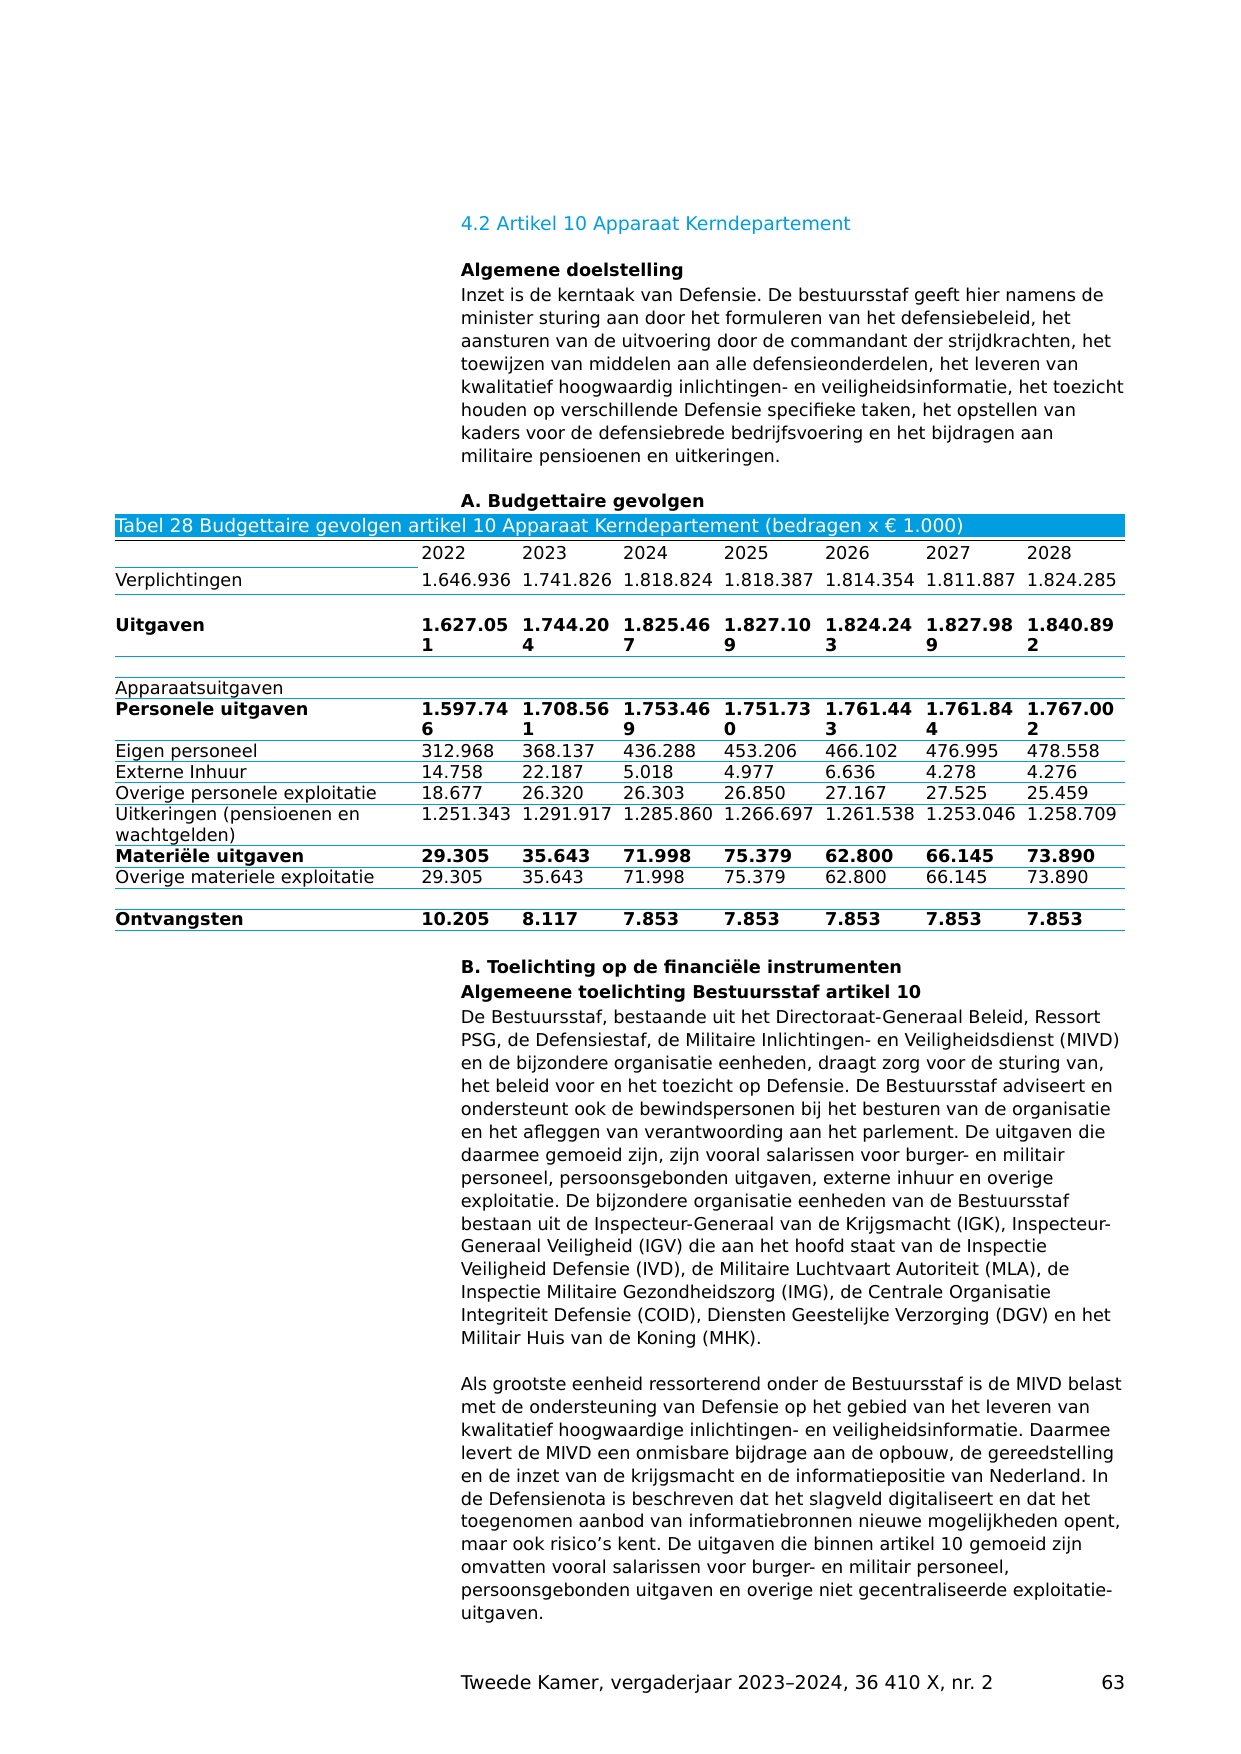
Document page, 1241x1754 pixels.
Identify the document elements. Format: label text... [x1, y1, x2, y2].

table_cell Eigen personeel [115, 741, 418, 761]
text A. Budgettaire gevolgen [461, 489, 1125, 512]
table_cell Uitkeringen (pensioenen en wachtgelden) [115, 805, 418, 845]
table_cell 4.276 [1024, 762, 1125, 782]
table_cell 2025 [721, 541, 822, 567]
table_cell 75.379 [721, 846, 822, 866]
table_cell [923, 657, 1024, 677]
table_cell 1.767.002 [1024, 699, 1125, 740]
table_cell [721, 657, 822, 677]
table_cell [115, 595, 418, 615]
table_cell 7.853 [822, 910, 923, 930]
table_cell [721, 595, 822, 615]
table_cell [418, 678, 519, 698]
table_cell 1.827.109 [721, 615, 822, 656]
table_cell 1.708.561 [519, 699, 620, 740]
table_cell 1.824.285 [1024, 567, 1125, 593]
table_cell 1.646.936 [418, 567, 519, 593]
table_cell [620, 657, 721, 677]
table_cell 2023 [519, 541, 620, 567]
table_cell 25.459 [1024, 783, 1125, 803]
table_cell 1.251.343 [418, 805, 519, 845]
text Algemene doelstelling [461, 258, 1125, 281]
table_cell [620, 889, 721, 909]
table_cell [923, 889, 1024, 909]
table_cell Personele uitgaven [115, 699, 418, 740]
table_cell [1024, 889, 1125, 909]
table_cell 1.253.046 [923, 805, 1024, 845]
table_cell 1.818.824 [620, 567, 721, 593]
table_cell 368.137 [519, 741, 620, 761]
table_cell 29.305 [418, 868, 519, 887]
table_cell Externe Inhuur [115, 762, 418, 782]
table_cell 18.677 [418, 783, 519, 803]
table_cell [923, 678, 1024, 698]
table_cell 1.761.844 [923, 699, 1024, 740]
text Als grootste eenheid ressorterend onder de Bestuursstaf is de MIVD belast met de ondersteuning van Defensie op het gebied van het leveren van kwalitatief hoogwaardige inlichtingen- en veiligheidsinformatie. Daarmee levert de MIVD een onmisbare bijdrage aan de opbouw, de gereedstelling en de inzet van de krijgsmacht en de informatiepositie van Nederland. In de Defensienota is beschreven dat het slagveld digitaliseert en dat het toegenomen aanbod van informatiebronnen nieuwe mogelijkheden opent, maar ook risico’s kent. De uitgaven die binnen artikel 10 gemoeid zijn omvatten vooral salarissen voor burger- en militair personeel, persoonsgebonden uitgaven en overige niet gecentraliseerde exploitatie-uitgaven. [461, 1372, 1125, 1624]
table_cell [115, 541, 418, 567]
table_cell 1.751.730 [721, 699, 822, 740]
table_cell 6.636 [822, 762, 923, 782]
table_cell 71.998 [620, 846, 721, 866]
table_cell [1024, 595, 1125, 615]
table_cell 1.840.892 [1024, 615, 1125, 656]
table_cell 436.288 [620, 741, 721, 761]
title 4.2 Artikel 10 Apparaat Kerndepartement [461, 213, 1125, 235]
table_cell 35.643 [519, 868, 620, 887]
table_cell 71.998 [620, 868, 721, 887]
table_cell Materiële uitgaven [115, 846, 418, 866]
text Algemeene toelichting Bestuursstaf artikel 10 [461, 980, 1125, 1003]
table_cell [721, 889, 822, 909]
table_cell 35.643 [519, 846, 620, 866]
table_cell 1.258.709 [1024, 805, 1125, 845]
table_cell 66.145 [923, 868, 1024, 887]
table_cell 7.853 [923, 910, 1024, 930]
table_cell 312.968 [418, 741, 519, 761]
table_cell 1.291.917 [519, 805, 620, 845]
table_cell 26.850 [721, 783, 822, 803]
table_cell 2026 [822, 541, 923, 567]
table_cell 22.187 [519, 762, 620, 782]
table_cell [418, 595, 519, 615]
table_cell 453.206 [721, 741, 822, 761]
table_cell 14.758 [418, 762, 519, 782]
table_cell 1.814.354 [822, 567, 923, 593]
table_cell 478.558 [1024, 741, 1125, 761]
table_cell 5.018 [620, 762, 721, 782]
table_cell 1.824.243 [822, 615, 923, 656]
table_cell 1.811.887 [923, 567, 1024, 593]
table_cell Overige personele exploitatie [115, 783, 418, 803]
table_cell [620, 678, 721, 698]
table_cell 4.977 [721, 762, 822, 782]
table_cell Overige materiele exploitatie [115, 868, 418, 887]
table_cell 1.627.051 [418, 615, 519, 656]
table_cell 7.853 [721, 910, 822, 930]
table_cell 1.261.538 [822, 805, 923, 845]
table_cell 62.800 [822, 846, 923, 866]
table_cell 1.285.860 [620, 805, 721, 845]
table_cell 1.753.469 [620, 699, 721, 740]
table_cell [822, 657, 923, 677]
table_cell 73.890 [1024, 868, 1125, 887]
table_cell 1.741.826 [519, 567, 620, 593]
table_cell [1024, 678, 1125, 698]
table_cell [519, 657, 620, 677]
table_cell 1.761.443 [822, 699, 923, 740]
table_cell [115, 657, 418, 677]
text B. Toelichting op de financiële instrumenten [461, 955, 1125, 978]
table_cell 1.266.697 [721, 805, 822, 845]
table_cell [822, 595, 923, 615]
table_cell [620, 595, 721, 615]
table_cell 1.827.989 [923, 615, 1024, 656]
table_cell 66.145 [923, 846, 1024, 866]
table_cell [519, 595, 620, 615]
table_cell 26.320 [519, 783, 620, 803]
table_cell 1.825.467 [620, 615, 721, 656]
table_cell Apparaatsuitgaven [115, 678, 418, 698]
table_cell 62.800 [822, 868, 923, 887]
text De Bestuursstaf, bestaande uit het Directoraat-Generaal Beleid, Ressort PSG, de Defensiestaf, de Militaire Inlichtingen- en Veiligheidsdienst (MIVD) en de bijzondere organisatie eenheden, draagt zorg voor de sturing van, het beleid voor en het toezicht op Defensie. De Bestuursstaf adviseert en ondersteunt ook de bewindspersonen bij het besturen van de organisatie en het afleggen van verantwoording aan het parlement. De uitgaven die daarmee gemoeid zijn, zijn vooral salarissen voor burger- en militair personeel, persoonsgebonden uitgaven, externe inhuur en overige exploitatie. De bijzondere organisatie eenheden van de Bestuursstaf bestaan uit de Inspecteur-Generaal van de Krijgsmacht (IGK), Inspecteur-Generaal Veiligheid (IGV) die aan het hoofd staat van de Inspectie Veiligheid Defensie (IVD), de Militaire Luchtvaart Autoriteit (MLA), de Inspectie Militaire Gezondheidszorg (IMG), de Centrale Organisatie Integriteit Defensie (COID), Diensten Geestelijke Verzorging (DGV) en het Militair Huis van de Koning (MHK). [461, 1005, 1125, 1349]
table_cell [721, 678, 822, 698]
table_cell 7.853 [1024, 910, 1125, 930]
table_cell 8.117 [519, 910, 620, 930]
table_cell [822, 889, 923, 909]
table_cell [519, 889, 620, 909]
table_cell 2027 [923, 541, 1024, 567]
table_cell 1.744.204 [519, 615, 620, 656]
table_cell 27.167 [822, 783, 923, 803]
table_cell Ontvangsten [115, 910, 418, 930]
table_cell [923, 595, 1024, 615]
table_cell [418, 657, 519, 677]
table_cell [418, 889, 519, 909]
table_cell 1.818.387 [721, 567, 822, 593]
table_cell 2024 [620, 541, 721, 567]
table_cell 10.205 [418, 910, 519, 930]
table_cell 476.995 [923, 741, 1024, 761]
table_cell 27.525 [923, 783, 1024, 803]
table_cell 2022 [418, 541, 519, 567]
table_cell 29.305 [418, 846, 519, 866]
text Inzet is de kerntaak van Defensie. De bestuursstaf geeft hier namens de minister sturing aan door het formuleren van het defensiebeleid, het aansturen van de uitvoering door de commandant der strijdkrachten, het toewijzen van middelen aan alle defensieonderdelen, het leveren van kwalitatief hoogwaardig inlichtingen- en veiligheidsinformatie, het toezicht houden op verschillende Defensie specifieke taken, het opstellen van kaders voor de defensiebrede bedrijfsvoering en het bijdragen aan militaire pensioenen en uitkeringen. [461, 283, 1125, 467]
table_cell 466.102 [822, 741, 923, 761]
table_cell Verplichtingen [115, 568, 418, 593]
table_cell [519, 678, 620, 698]
table_cell 4.278 [923, 762, 1024, 782]
table_cell [822, 678, 923, 698]
table_cell 26.303 [620, 783, 721, 803]
table_cell [1024, 657, 1125, 677]
table_cell 73.890 [1024, 846, 1125, 866]
table_cell 2028 [1024, 541, 1125, 567]
table_cell [115, 889, 418, 909]
table_cell 7.853 [620, 910, 721, 930]
table_cell 75.379 [721, 868, 822, 887]
table_cell Uitgaven [115, 615, 418, 656]
table_cell 1.597.746 [418, 699, 519, 740]
